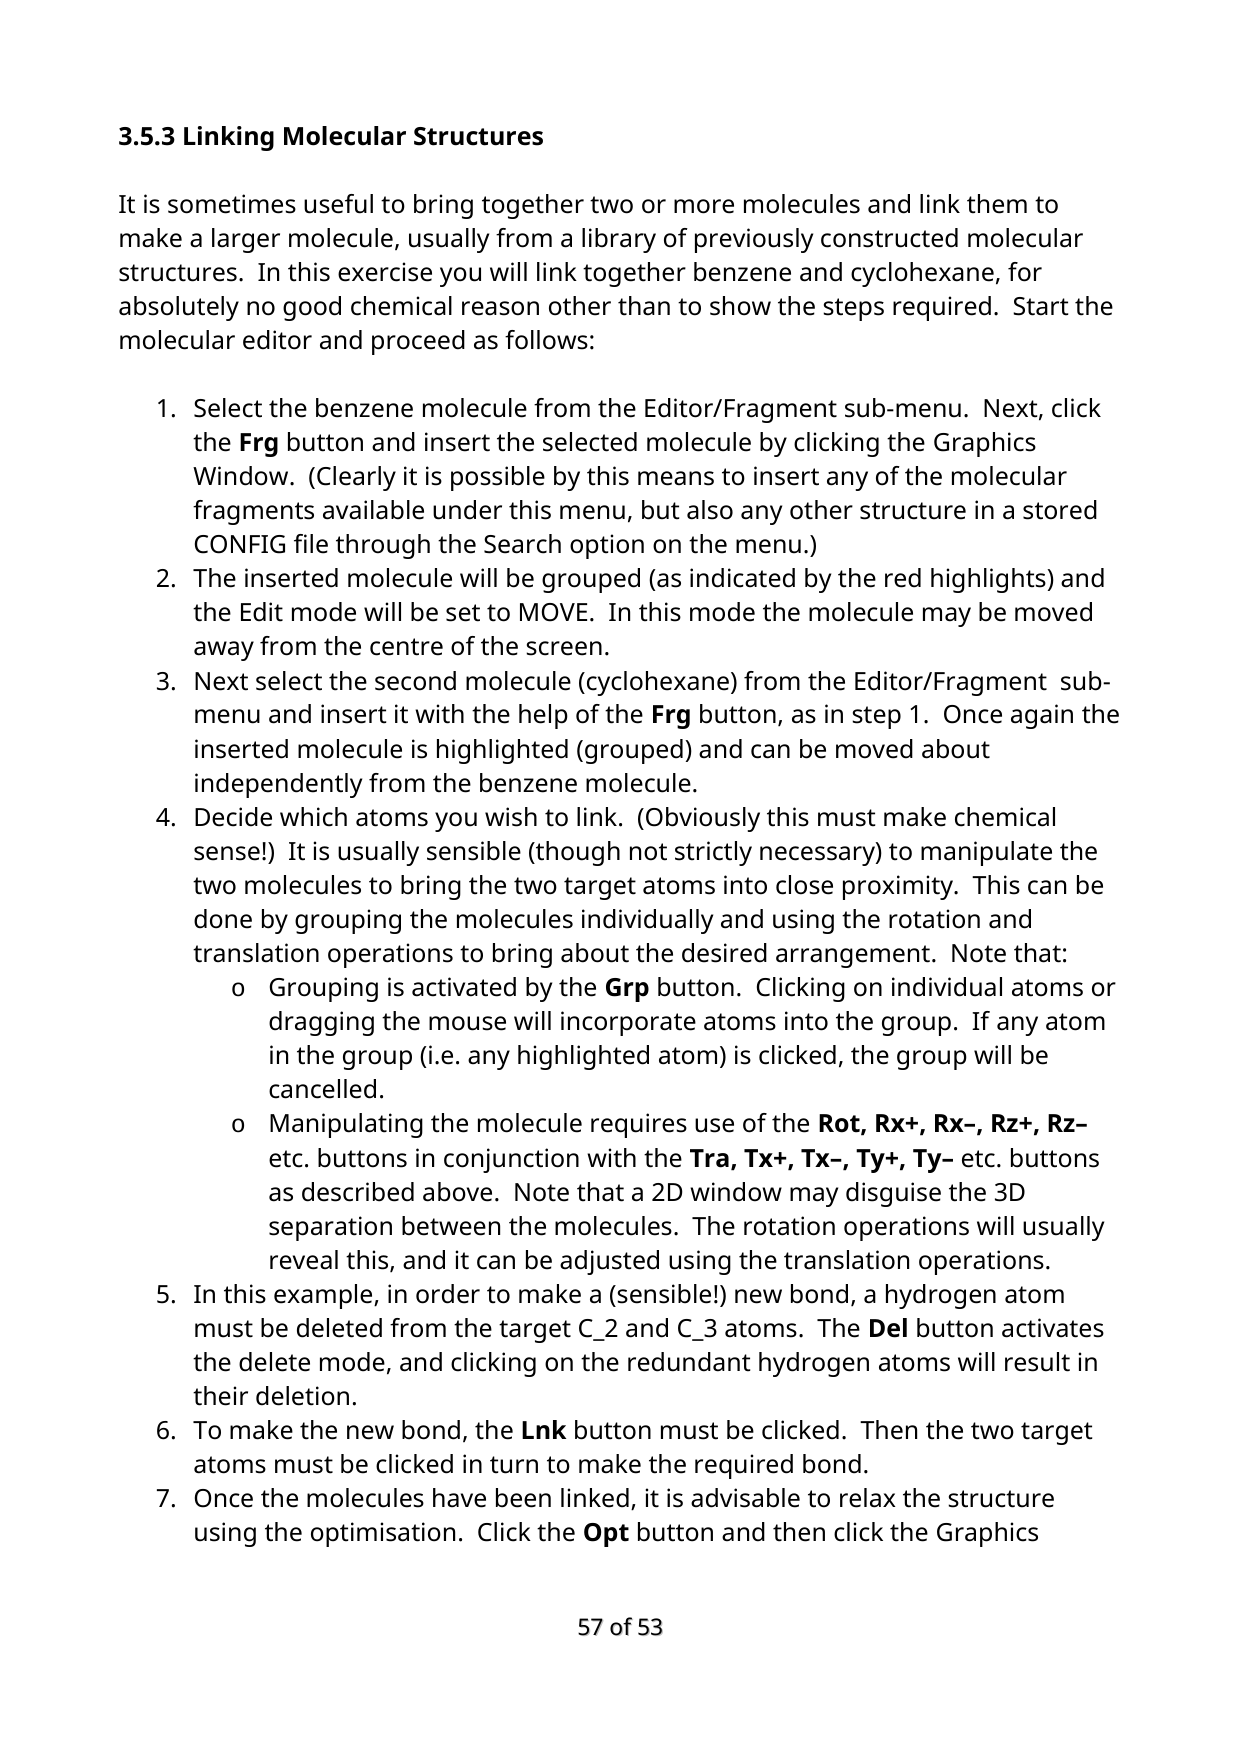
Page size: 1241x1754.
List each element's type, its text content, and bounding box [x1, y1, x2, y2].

list Select the benzene molecule from the Editor/Fragment sub-menu. Next, click the Frg button and insert the selected molecule by clicking the Graphics Window. (Clearly it is possible by this means to insert any of the molecular fragments available under this menu, but also any other structure in a stored CONFIG file through the Search option on the menu.) [156, 391, 1122, 561]
list The inserted molecule will be grouped (as indicated by the red highlights) and the Edit mode will be set to MOVE. In this mode the molecule may be moved away from the centre of the screen. [156, 561, 1122, 663]
list Manipulating the molecule requires use of the Rot, Rx+, Rx–, Rz+, Rz– etc. buttons in conjunction with the Tra, Tx+, Tx–, Ty+, Ty– etc. buttons as described above. Note that a 2D window may disguise the 3D separation between the molecules. The rotation operations will usually reveal this, and it can be adjusted using the translation operations. [231, 1106, 1122, 1277]
list Next select the second molecule (cyclohexane) from the Editor/Fragment sub-menu and insert it with the help of the Frg button, as in step 1. Once again the inserted molecule is highlighted (grouped) and can be moved about independently from the benzene molecule. [156, 663, 1122, 799]
list Once the molecules have been linked, it is advisable to relax the structure using the optimisation. Click the Opt button and then click the Graphics [156, 1481, 1122, 1549]
text 3.5.3 Linking Molecular Structures [118, 118, 1122, 152]
text It is sometimes useful to bring together two or more molecules and link them to make a larger molecule, usually from a library of previously constructed molecular structures. In this exercise you will link together benzene and cyclohexane, for absolutely no good chemical reason other than to show the steps required. Start the molecular editor and proceed as follows: [118, 186, 1122, 357]
list Decide which atoms you wish to link. (Obviously this must make chemical sense!) It is usually sensible (though not strictly necessary) to manipulate the two molecules to bring the two target atoms into close proximity. This can be done by grouping the molecules individually and using the rotation and translation operations to bring about the desired arrangement. Note that: [156, 799, 1122, 970]
list In this example, in order to make a (sensible!) new bond, a hydrogen atom must be deleted from the target C_2 and C_3 atoms. The Del button activates the delete mode, and clicking on the redundant hydrogen atoms will result in their deletion. [156, 1277, 1122, 1413]
list To make the new bond, the Lnk button must be clicked. Then the two target atoms must be clicked in turn to make the required bond. [156, 1413, 1122, 1481]
list Grouping is activated by the Grp button. Clicking on individual atoms or dragging the mouse will incorporate atoms into the group. If any atom in the group (i.e. any highlighted atom) is clicked, the group will be cancelled. [231, 970, 1122, 1106]
